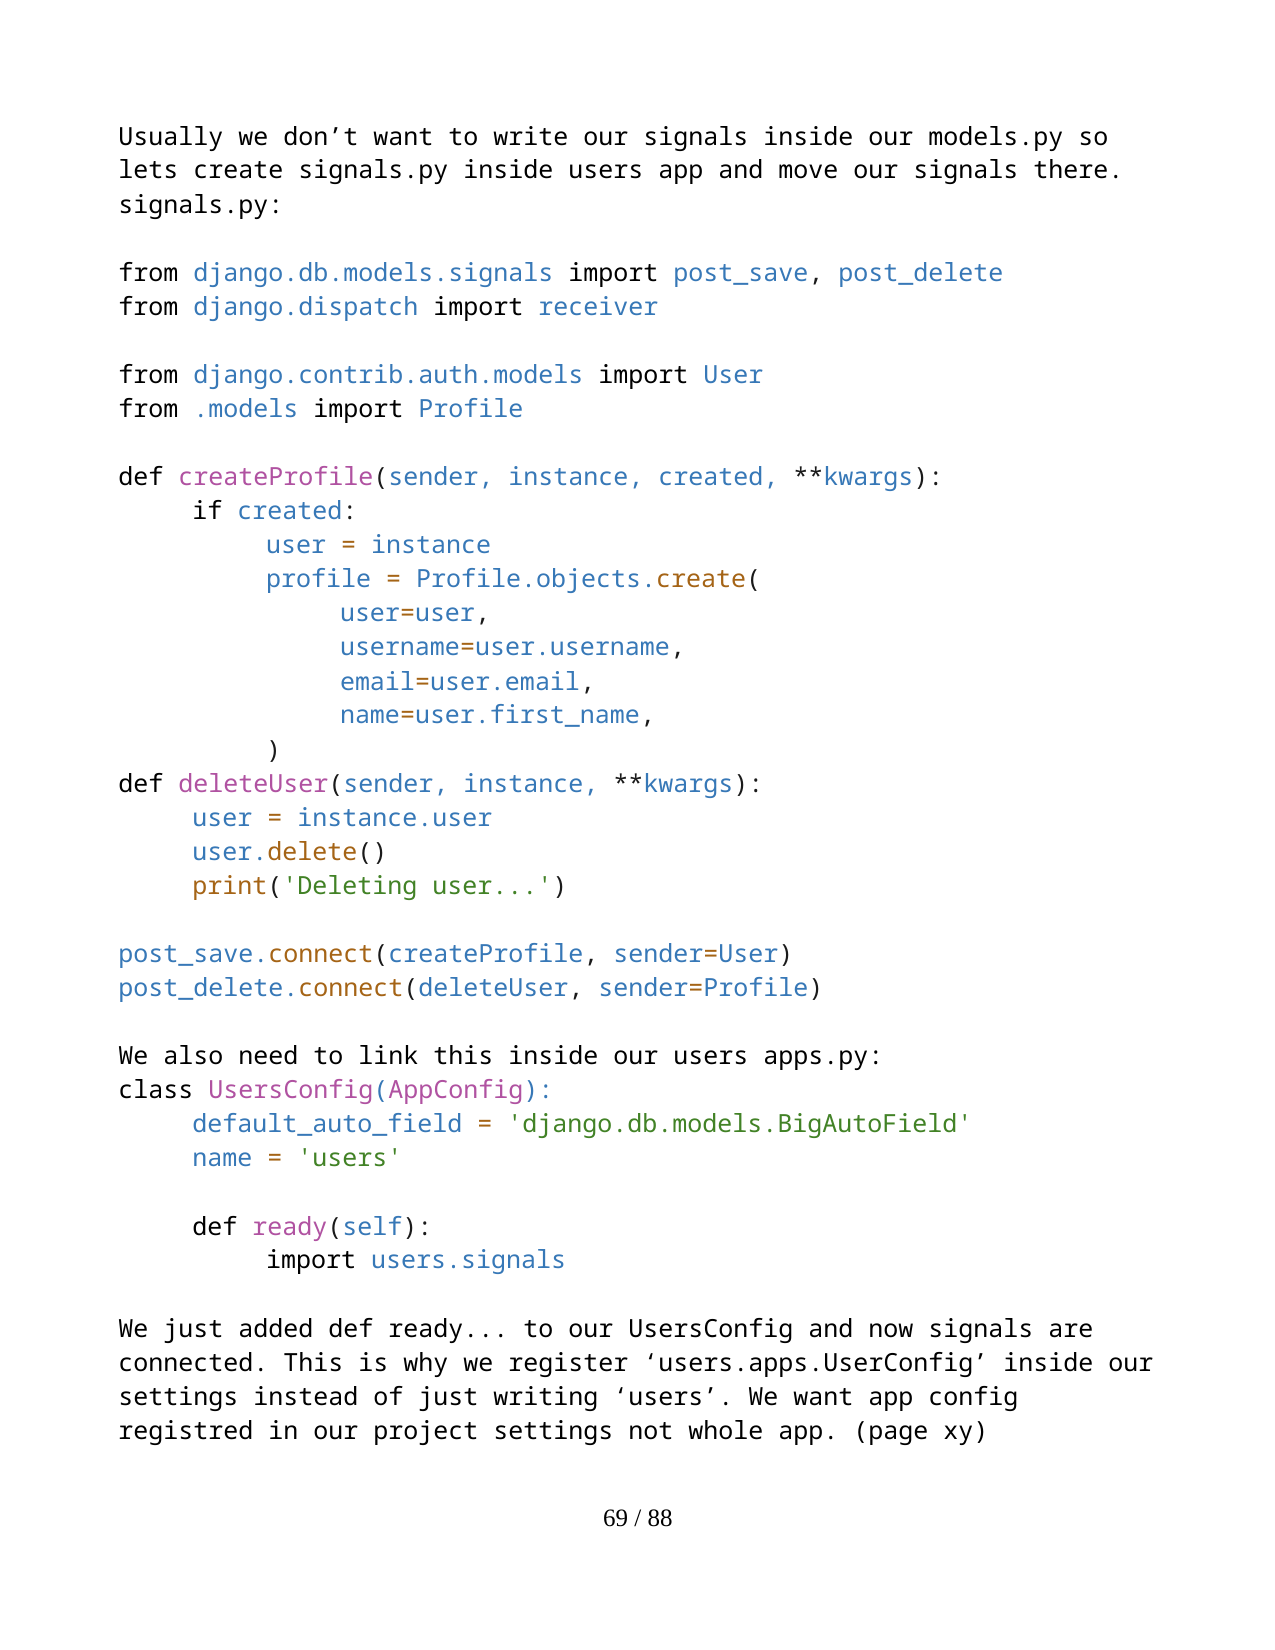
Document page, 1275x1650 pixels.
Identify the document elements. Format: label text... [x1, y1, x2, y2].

text def createProfile(sender, instance, created, **kwargs): [118, 459, 1157, 493]
text from django.contrib.auth.models import User [118, 357, 1157, 391]
text from .models import Profile [118, 391, 1157, 425]
text from django.dispatch import receiver [118, 288, 1157, 322]
text user = instance [118, 527, 1157, 561]
text user=user, [118, 595, 1157, 629]
text def deleteUser(sender, instance, **kwargs): [118, 765, 1157, 799]
text email=user.email, [118, 663, 1157, 697]
text default_auto_field = 'django.db.models.BigAutoField' [118, 1106, 1157, 1140]
text profile = Profile.objects.create( [118, 561, 1157, 595]
text signals.py: [118, 186, 1157, 220]
text post_save.connect(createProfile, sender=User) [118, 936, 1157, 970]
text class UsersConfig(AppConfig): [118, 1072, 1157, 1106]
text We also need to link this inside our users apps.py: [118, 1038, 1157, 1072]
text ) [118, 731, 1157, 765]
text Usually we don’t want to write our signals inside our models.py so lets create signals.py inside users app and move our signals there. [118, 118, 1157, 186]
text def ready(self): [118, 1208, 1157, 1242]
text print('Deleting user...') [118, 867, 1157, 902]
text post_delete.connect(deleteUser, sender=Profile) [118, 970, 1157, 1004]
text user = instance.user [118, 799, 1157, 833]
text from django.db.models.signals import post_save, post_delete [118, 254, 1157, 288]
text import users.signals [118, 1242, 1157, 1276]
text name = 'users' [118, 1140, 1157, 1174]
text if created: [118, 493, 1157, 527]
text name=user.first_name, [118, 697, 1157, 731]
text We just added def ready... to our UsersConfig and now signals are connected. This is why we register ‘users.apps.UserConfig’ inside our settings instead of just writing ‘users’. We want app config registred in our project settings not whole app. (page xy) [118, 1310, 1157, 1447]
text username=user.username, [118, 629, 1157, 663]
text user.delete() [118, 833, 1157, 867]
